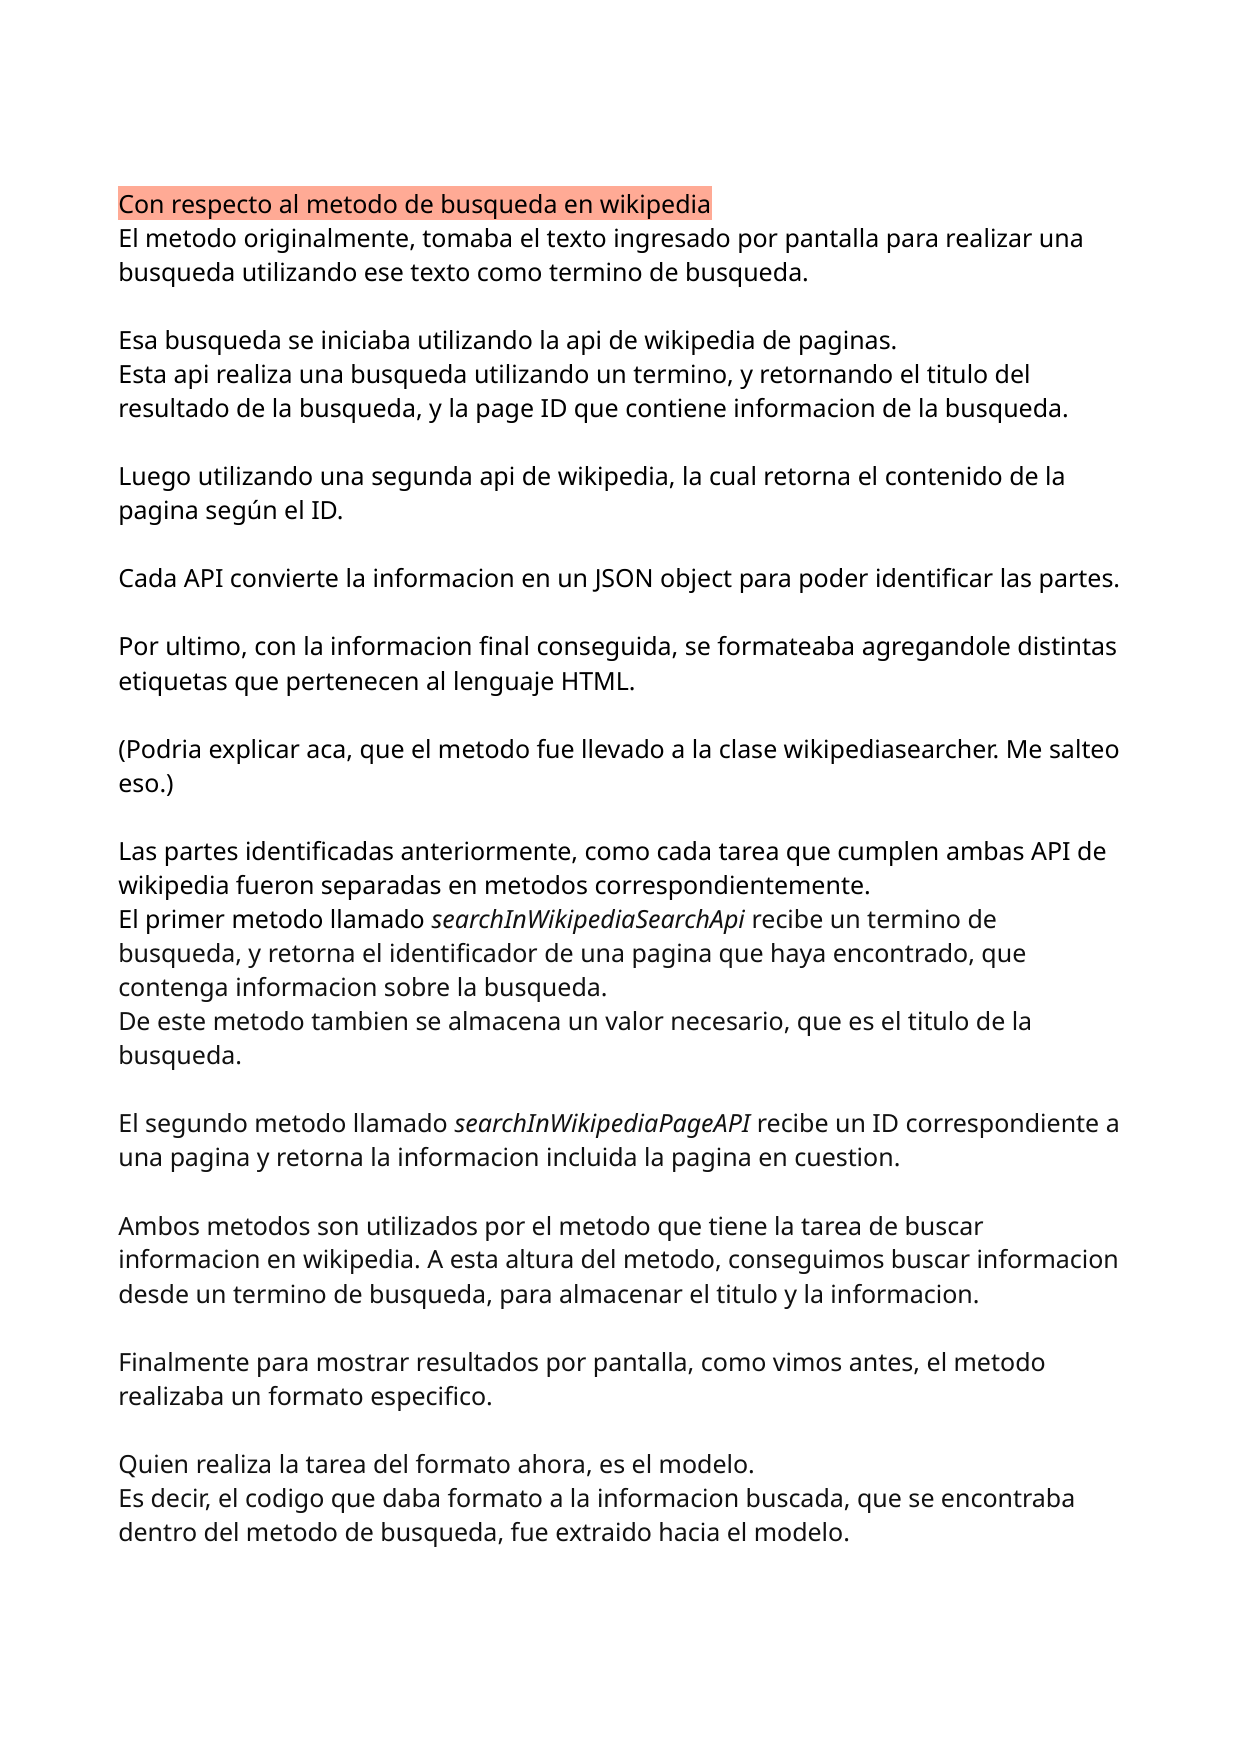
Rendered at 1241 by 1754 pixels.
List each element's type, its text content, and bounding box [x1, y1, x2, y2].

text Luego utilizando una segunda api de wikipedia, la cual retorna el contenido de la pagina según el ID. [118, 459, 1122, 527]
text Finalmente para mostrar resultados por pantalla, como vimos antes, el metodo realizaba un formato especifico. Quien realiza la tarea del formato ahora, es el modelo. Es decir, el codigo que daba formato a la informacion buscada, que se encontraba dentro del metodo de busqueda, fue extraido hacia el modelo. [118, 1344, 1122, 1549]
text Las partes identificadas anteriormente, como cada tarea que cumplen ambas API de wikipedia fueron separadas en metodos correspondientemente. [118, 833, 1122, 902]
text Por ultimo, con la informacion final conseguida, se formateaba agregandole distintas etiquetas que pertenecen al lenguaje HTML. [118, 629, 1122, 697]
text Ambos metodos son utilizados por el metodo que tiene la tarea de buscar informacion en wikipedia. A esta altura del metodo, conseguimos buscar informacion desde un termino de busqueda, para almacenar el titulo y la informacion. [118, 1208, 1122, 1310]
text El primer metodo llamado searchInWikipediaSearchApi recibe un termino de busqueda, y retorna el identificador de una pagina que haya encontrado, que contenga informacion sobre la busqueda. De este metodo tambien se almacena un valor necesario, que es el titulo de la busqueda. [118, 902, 1122, 1072]
text El segundo metodo llamado searchInWikipediaPageAPI recibe un ID correspondiente a una pagina y retorna la informacion incluida la pagina en cuestion. [118, 1106, 1122, 1174]
text (Podria explicar aca, que el metodo fue llevado a la clase wikipediasearcher. Me salteo eso.) [118, 731, 1122, 799]
text Con respecto al metodo de busqueda en wikipedia [118, 186, 1122, 220]
text Esa busqueda se iniciaba utilizando la api de wikipedia de paginas. Esta api realiza una busqueda utilizando un termino, y retornando el titulo del resultado de la busqueda, y la page ID que contiene informacion de la busqueda. [118, 322, 1122, 425]
text El metodo originalmente, tomaba el texto ingresado por pantalla para realizar una busqueda utilizando ese texto como termino de busqueda. [118, 220, 1122, 288]
text Cada API convierte la informacion en un JSON object para poder identificar las partes. [118, 561, 1122, 595]
